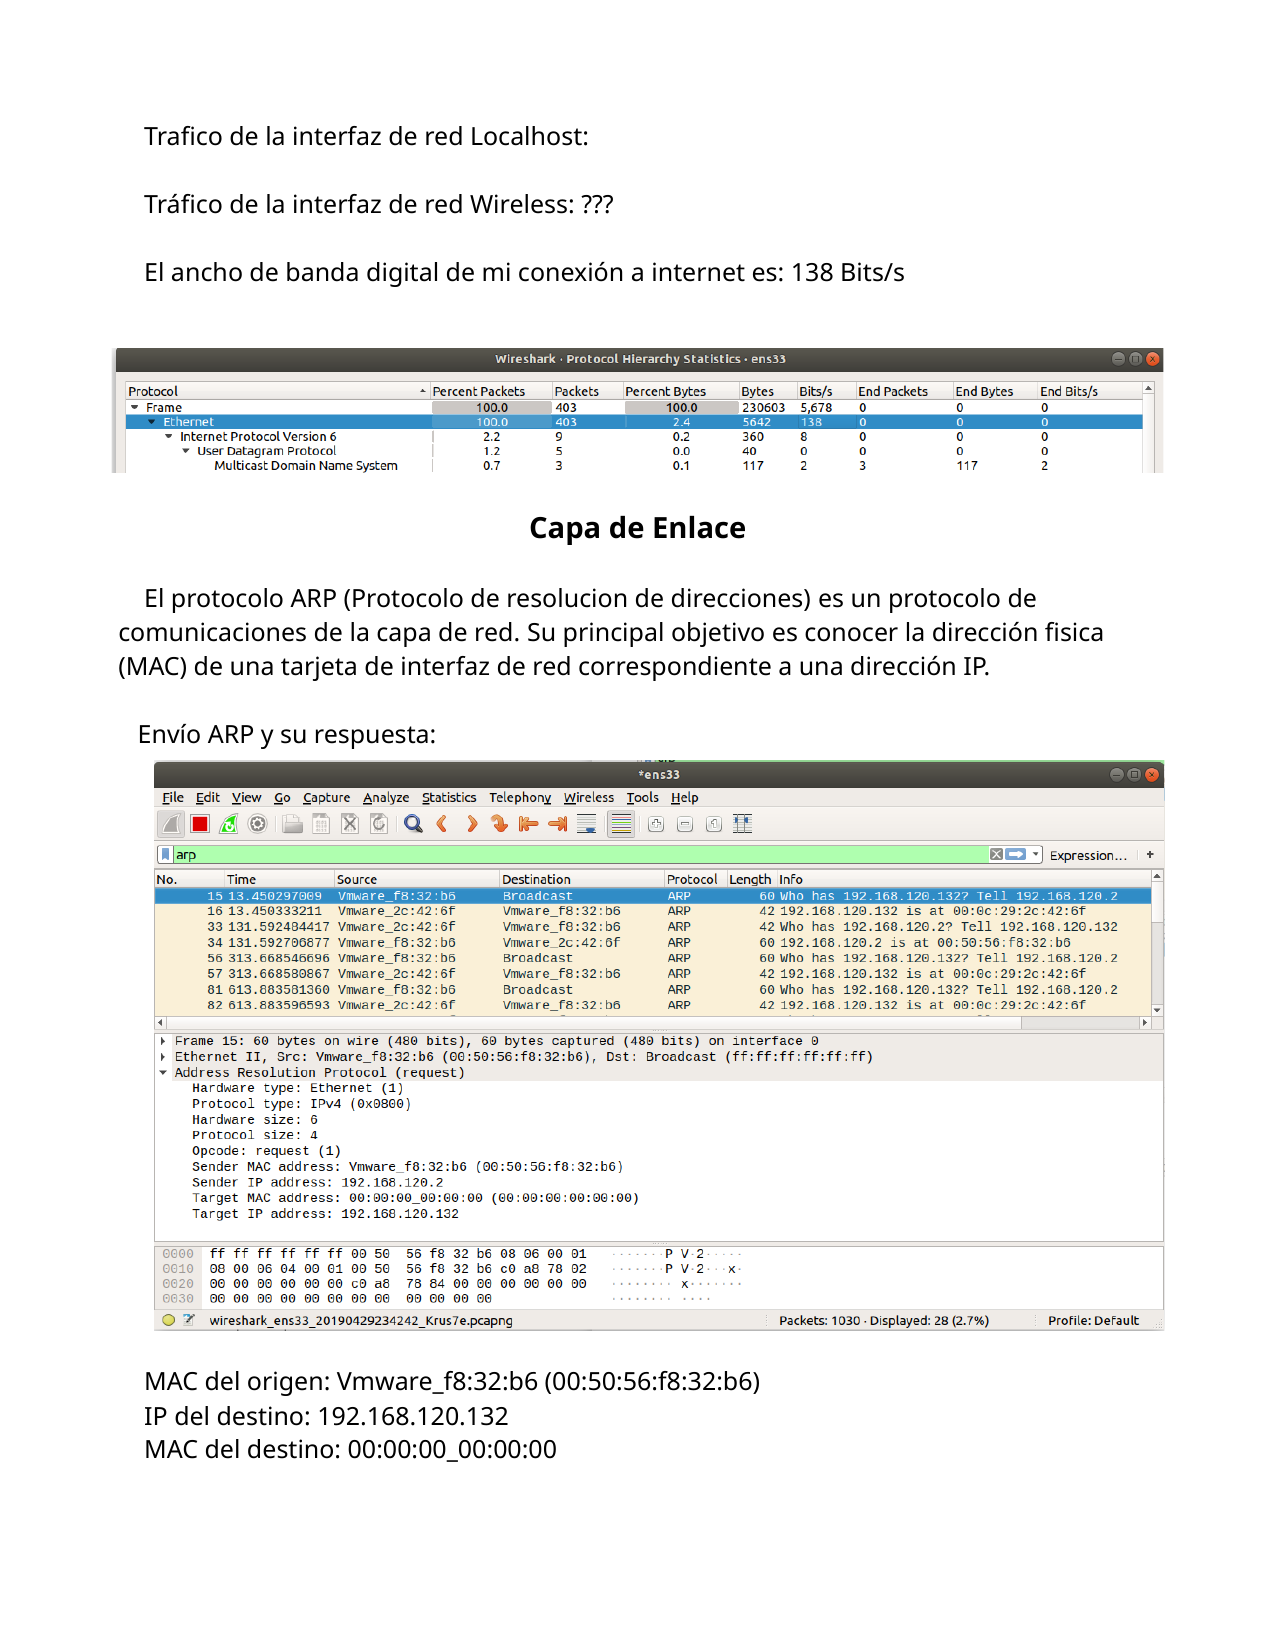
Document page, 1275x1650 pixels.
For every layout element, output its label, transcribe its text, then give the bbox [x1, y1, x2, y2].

text MAC del origen: Vmware_f8:32:b6 (00:50:56:f8:32:b6) [118, 1364, 1157, 1398]
text Trafico de la interfaz de red Localhost: [118, 118, 1157, 152]
text El ancho de banda digital de mi conexión a internet es: 138 Bits/s [118, 254, 1157, 288]
picture [111, 348, 1164, 382]
text Envío ARP y su respuesta: [118, 717, 1157, 751]
text IP del destino: 192.168.120.132 [118, 1398, 1157, 1432]
text MAC del destino: 00:00:00_00:00:00 [118, 1432, 1157, 1466]
text El protocolo ARP (Protocolo de resolucion de direcciones) es un protocolo de comunicaciones de la capa de red. Su principal objetivo es conocer la dirección fisica (MAC) de una tarjeta de interfaz de red correspondiente a una dirección IP. [118, 581, 1157, 683]
text Capa de Enlace [118, 507, 1157, 547]
text Tráfico de la interfaz de red Wireless: ??? [118, 186, 1157, 220]
picture [154, 760, 1165, 1331]
